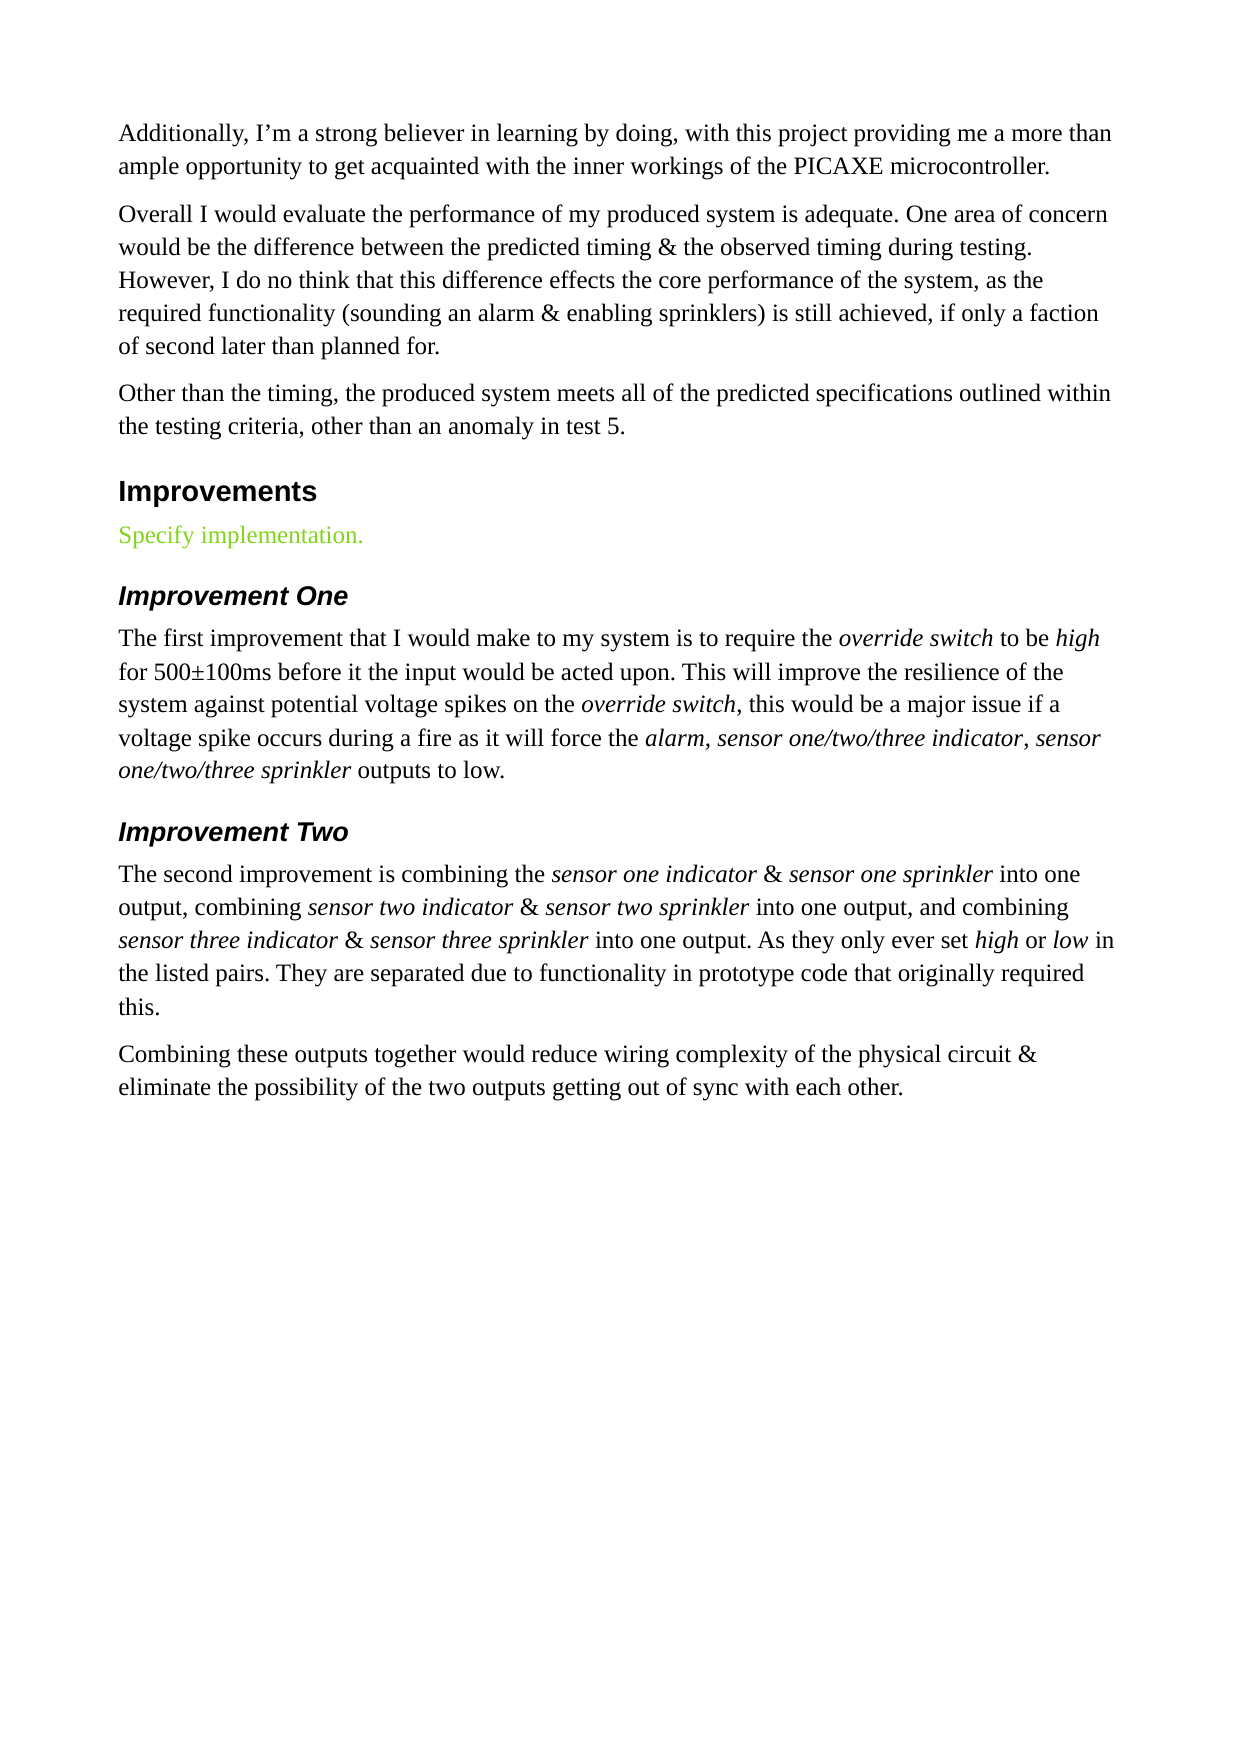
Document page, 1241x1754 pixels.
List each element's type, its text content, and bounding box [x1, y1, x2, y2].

text Additionally, I’m a strong believer in learning by doing, with this project providing me a more than ample opportunity to get acquainted with the inner workings of the PICAXE microcontroller. [118, 118, 1122, 180]
text Other than the timing, the produced system meets all of the predicted specifications outlined within the testing criteria, other than an anomaly in test 5. [118, 378, 1122, 440]
text Overall I would evaluate the performance of my produced system is adequate. One area of concern would be the difference between the predicted timing & the observed timing during testing. However, I do no think that this difference effects the core performance of the system, as the required functionality (sounding an alarm & enabling sprinklers) is still achieved, if only a faction of second later than planned for. [118, 199, 1122, 359]
text The second improvement is combining the sensor one indicator & sensor one sprinkler into one output, combining sensor two indicator & sensor two sprinkler into one output, and combining sensor three indicator & sensor three sprinkler into one output. As they only ever set high or low in the listed pairs. They are separated due to functionality in prototype code that originally required this. [118, 859, 1122, 1020]
subtitle Improvement Two [118, 816, 1122, 847]
text The first improvement that I would make to my system is to require the override switch to be high for 500±100ms before it the input would be acted upon. This will improve the resilience of the system against potential voltage spikes on the override switch, this would be a major issue if a voltage spike occurs during a fire as it will force the alarm, sensor one/two/three indicator, sensor one/two/three sprinkler outputs to low. [118, 623, 1122, 784]
subtitle Improvements [118, 474, 1122, 507]
subtitle Improvement One [118, 580, 1122, 611]
text Combining these outputs together would reduce wiring complexity of the physical circuit & eliminate the possibility of the two outputs getting out of sync with each other. [118, 1039, 1122, 1101]
text Specify implementation. [118, 520, 1122, 548]
